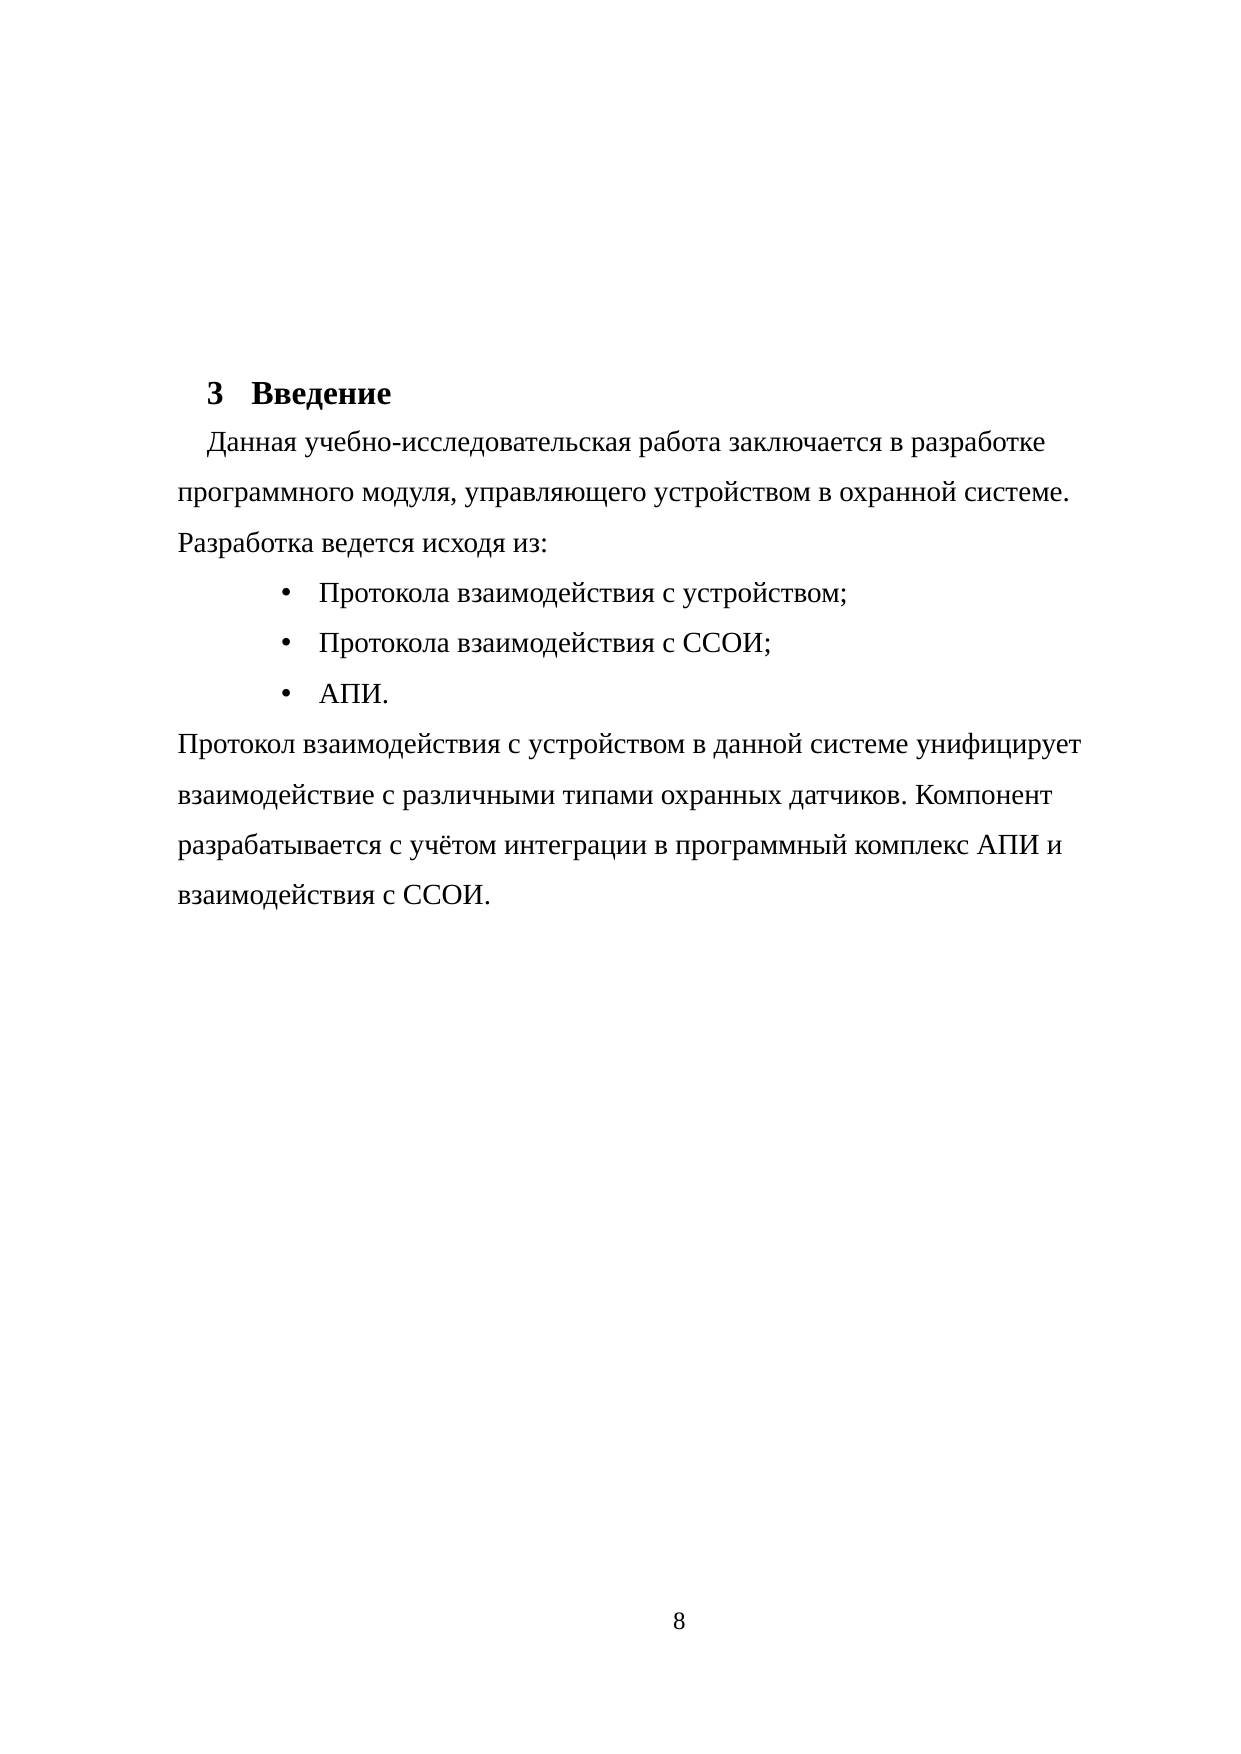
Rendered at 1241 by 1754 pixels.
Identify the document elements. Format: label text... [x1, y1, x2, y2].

text Данная учебно-исследовательская работа заключается в разработке программного модуля, управляющего устройством в охранной системе. Разработка ведется исходя из: [177, 424, 1181, 558]
list Протокола взаимодействия с ССОИ; [281, 626, 1181, 659]
list АПИ. [281, 676, 1181, 710]
list Протокола взаимодействия с устройством; [281, 575, 1181, 609]
subtitle Введение [177, 373, 1181, 412]
list Протокол взаимодействия с устройством в данной системе унифицирует взаимодействие с различными типами охранных датчиков. Компонент разрабатывается с учётом интеграции в программный комплекс АПИ и взаимодействия с ССОИ. [177, 726, 1181, 911]
